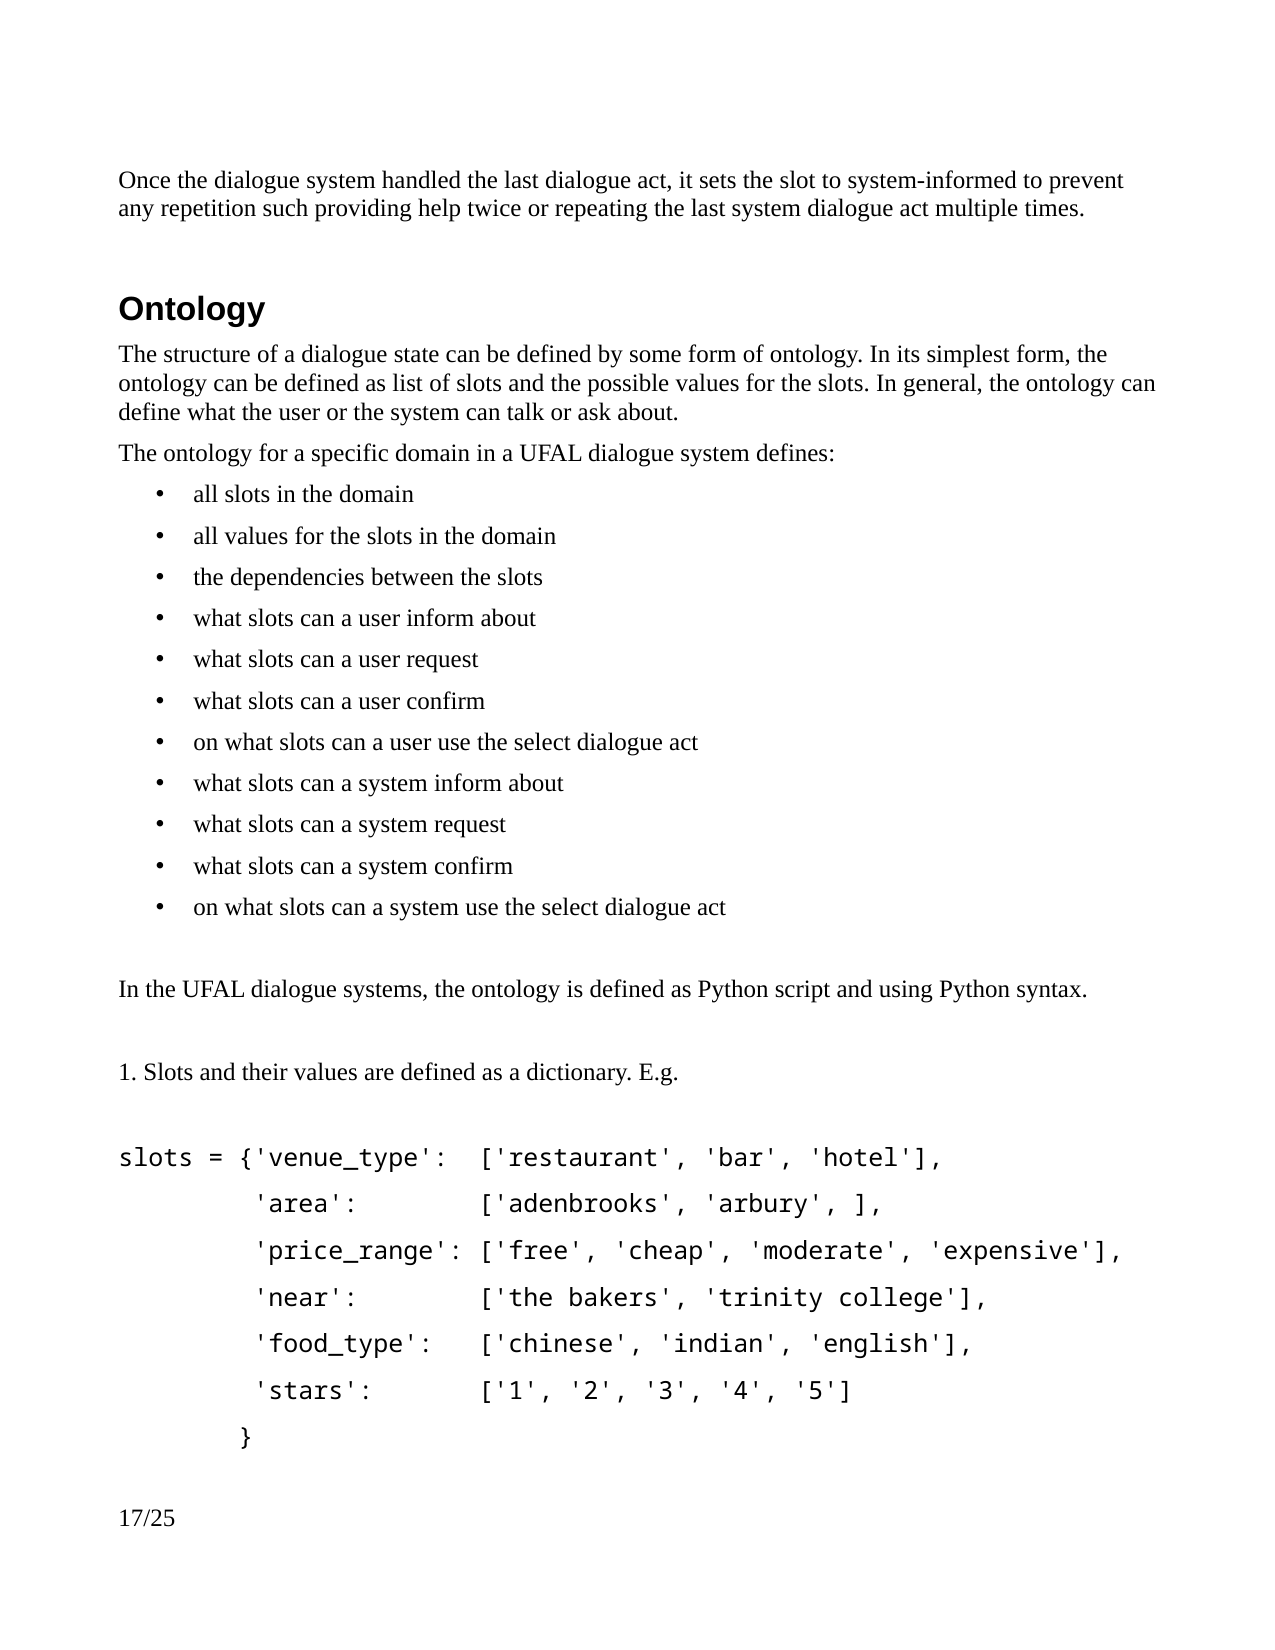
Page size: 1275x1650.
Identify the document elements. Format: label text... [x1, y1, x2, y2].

text 'price_range': ['free', 'cheap', 'moderate', 'expensive'], [118, 1233, 1157, 1267]
text Once the dialogue system handled the last dialogue act, it sets the slot to system-informed to prevent any repetition such providing help twice or repeating the last system dialogue act multiple times. [118, 165, 1157, 222]
list what slots can a system request [156, 809, 1157, 838]
text The ontology for a specific domain in a UFAL dialogue system defines: [118, 438, 1157, 467]
list what slots can a user inform about [156, 603, 1157, 632]
text 'food_type': ['chinese', 'indian', 'english'], [118, 1326, 1157, 1360]
text 'near': ['the bakers', 'trinity college'], [118, 1279, 1157, 1313]
subtitle Ontology [118, 288, 1157, 327]
list all values for the slots in the domain [156, 521, 1157, 549]
text 'stars': ['1', '2', '3', '4', '5'] [118, 1372, 1157, 1406]
text 1. Slots and their values are defined as a dictionary. E.g. [118, 1057, 1157, 1086]
list on what slots can a user use the select dialogue act [156, 727, 1157, 756]
list what slots can a user confirm [156, 686, 1157, 714]
list what slots can a system inform about [156, 768, 1157, 797]
list what slots can a system confirm [156, 851, 1157, 879]
text } [118, 1419, 1157, 1453]
text 'area': ['adenbrooks', 'arbury', ], [118, 1186, 1157, 1220]
text slots = {'venue_type': ['restaurant', 'bar', 'hotel'], [118, 1139, 1157, 1174]
list the dependencies between the slots [156, 562, 1157, 591]
list what slots can a user request [156, 644, 1157, 673]
list on what slots can a system use the select dialogue act [156, 892, 1157, 921]
list all slots in the domain [156, 479, 1157, 508]
text In the UFAL dialogue systems, the ontology is defined as Python script and using Python syntax. [118, 974, 1157, 1003]
text The structure of a dialogue state can be defined by some form of ontology. In its simplest form, the ontology can be defined as list of slots and the possible values for the slots. In general, the ontology can define what the user or the system can talk or ask about. [118, 339, 1157, 426]
